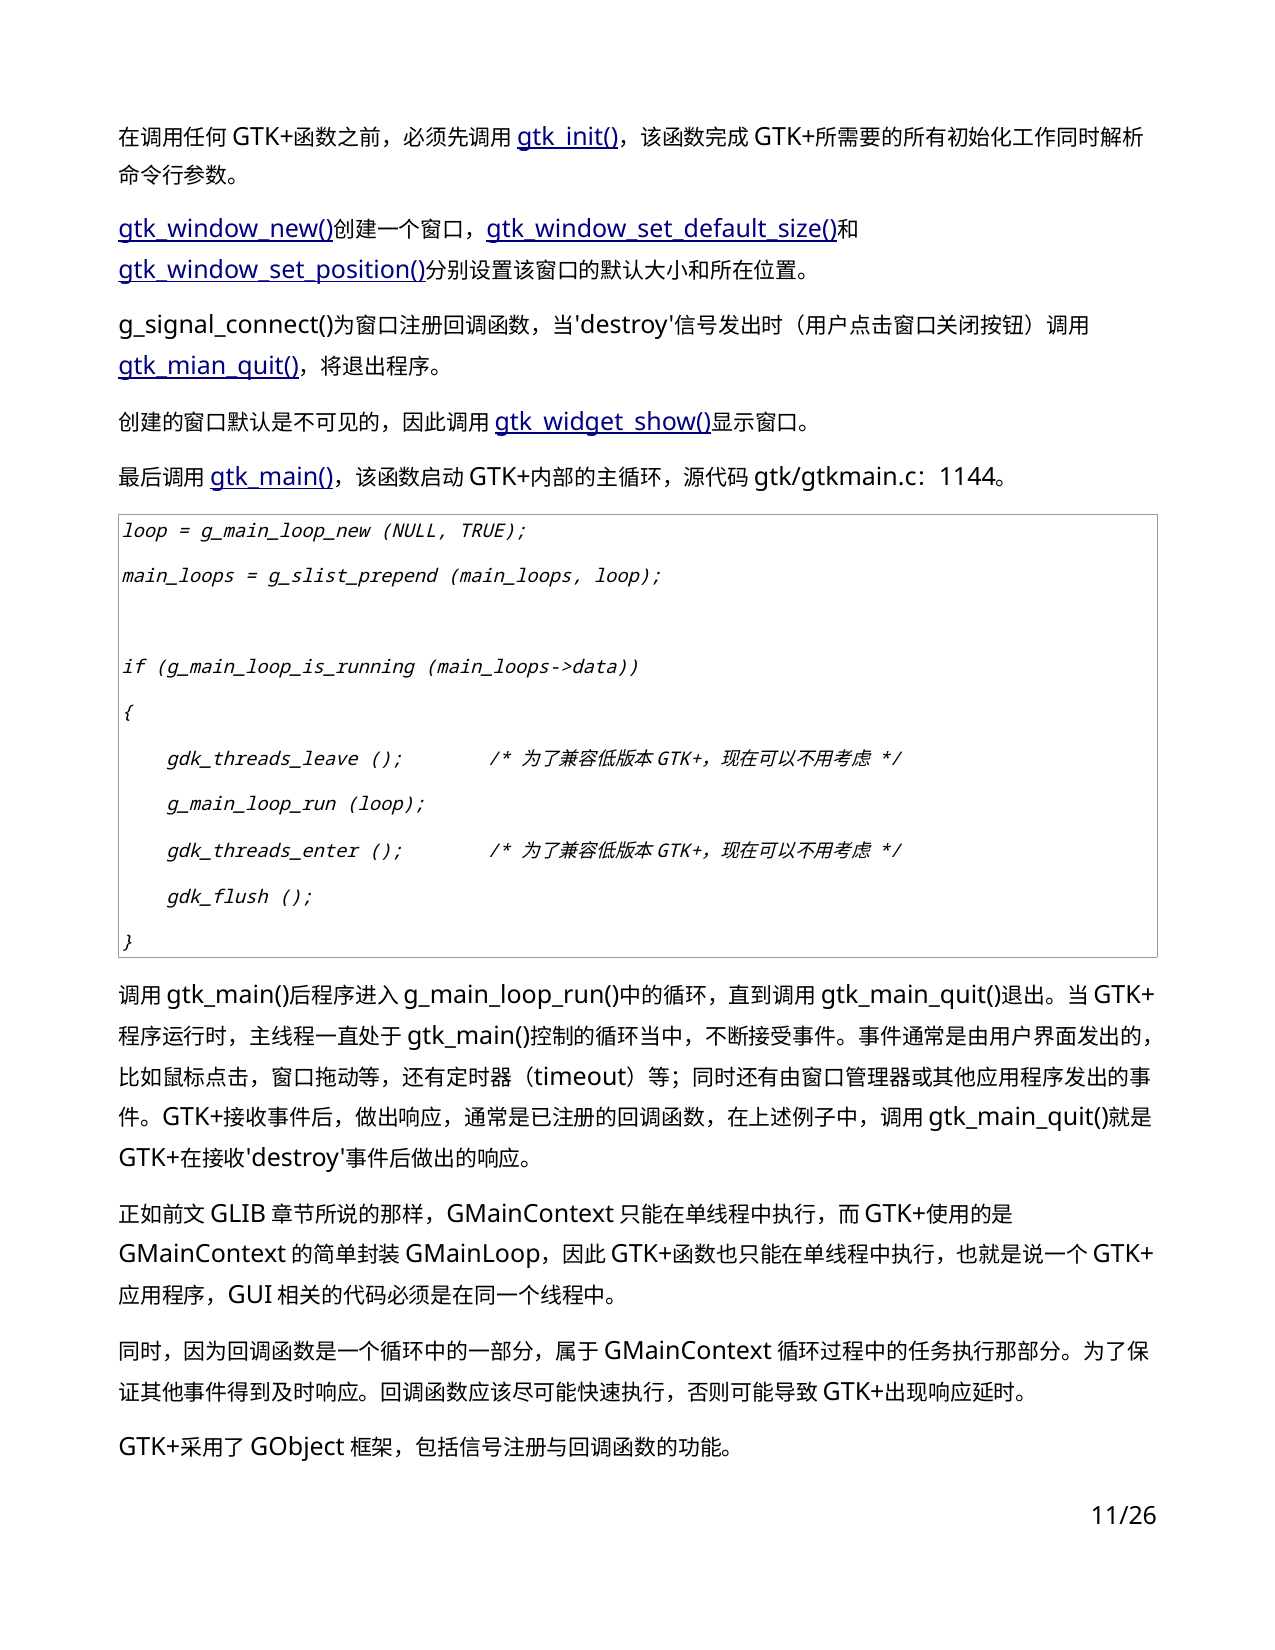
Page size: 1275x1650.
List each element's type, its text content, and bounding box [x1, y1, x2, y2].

text g_main_loop_run (loop); [119, 787, 1157, 816]
text g_signal_connect()为窗口注册回调函数，当'destroy'信号发出时（用户点击窗口关闭按钮）调用gtk_mian_quit()，将退出程序。 [118, 307, 1157, 382]
text 调用gtk_main()后程序进入g_main_loop_run()中的循环，直到调用gtk_main_quit()退出。当GTK+程序运行时，主线程一直处于gtk_main()控制的循环当中，不断接受事件。事件通常是由用户界面发出的，比如鼠标点击，窗口拖动等，还有定时器（timeout）等；同时还有由窗口管理器或其他应用程序发出的事件。GTK+接收事件后，做出响应，通常是已注册的回调函数，在上述例子中，调用gtk_main_quit()就是GTK+在接收'destroy'事件后做出的响应。 [118, 977, 1157, 1174]
text 在调用任何GTK+函数之前，必须先调用gtk_init()，该函数完成GTK+所需要的所有初始化工作同时解析命令行参数。 [118, 118, 1157, 190]
text gtk_window_new()创建一个窗口，gtk_window_set_default_size()和gtk_window_set_position()分别设置该窗口的默认大小和所在位置。 [118, 211, 1157, 286]
text gdk_flush (); [119, 880, 1157, 908]
text 最后调用gtk_main()，该函数启动GTK+内部的主循环，源代码gtk/gtkmain.c：1144。 [118, 459, 1157, 493]
text GTK+采用了GObject框架，包括信号注册与回调函数的功能。 [118, 1429, 1157, 1463]
text gdk_threads_leave (); /* 为了兼容低版本GTK+，现在可以不用考虑 */ [119, 740, 1157, 771]
text 正如前文GLIB章节所说的那样，GMainContext只能在单线程中执行，而GTK+使用的是GMainContext的简单封装GMainLoop，因此GTK+函数也只能在单线程中执行，也就是说一个GTK+应用程序，GUI相关的代码必须是在同一个线程中。 [118, 1195, 1157, 1311]
text main_loops = g_slist_prepend (main_loops, loop); [119, 559, 1157, 588]
text 同时，因为回调函数是一个循环中的一部分，属于GMainContext循环过程中的任务执行那部分。为了保证其他事件得到及时响应。回调函数应该尽可能快速执行，否则可能导致GTK+出现响应延时。 [118, 1332, 1157, 1407]
text gdk_threads_enter (); /* 为了兼容低版本GTK+，现在可以不用考虑 */ [119, 833, 1157, 863]
text 创建的窗口默认是不可见的，因此调用gtk_widget_show()显示窗口。 [118, 403, 1157, 437]
text } [119, 925, 1157, 957]
text if (g_main_loop_is_running (main_loops->data)) [119, 650, 1157, 678]
text loop = g_main_loop_new (NULL, TRUE); [119, 515, 1157, 543]
text { [119, 695, 1157, 724]
